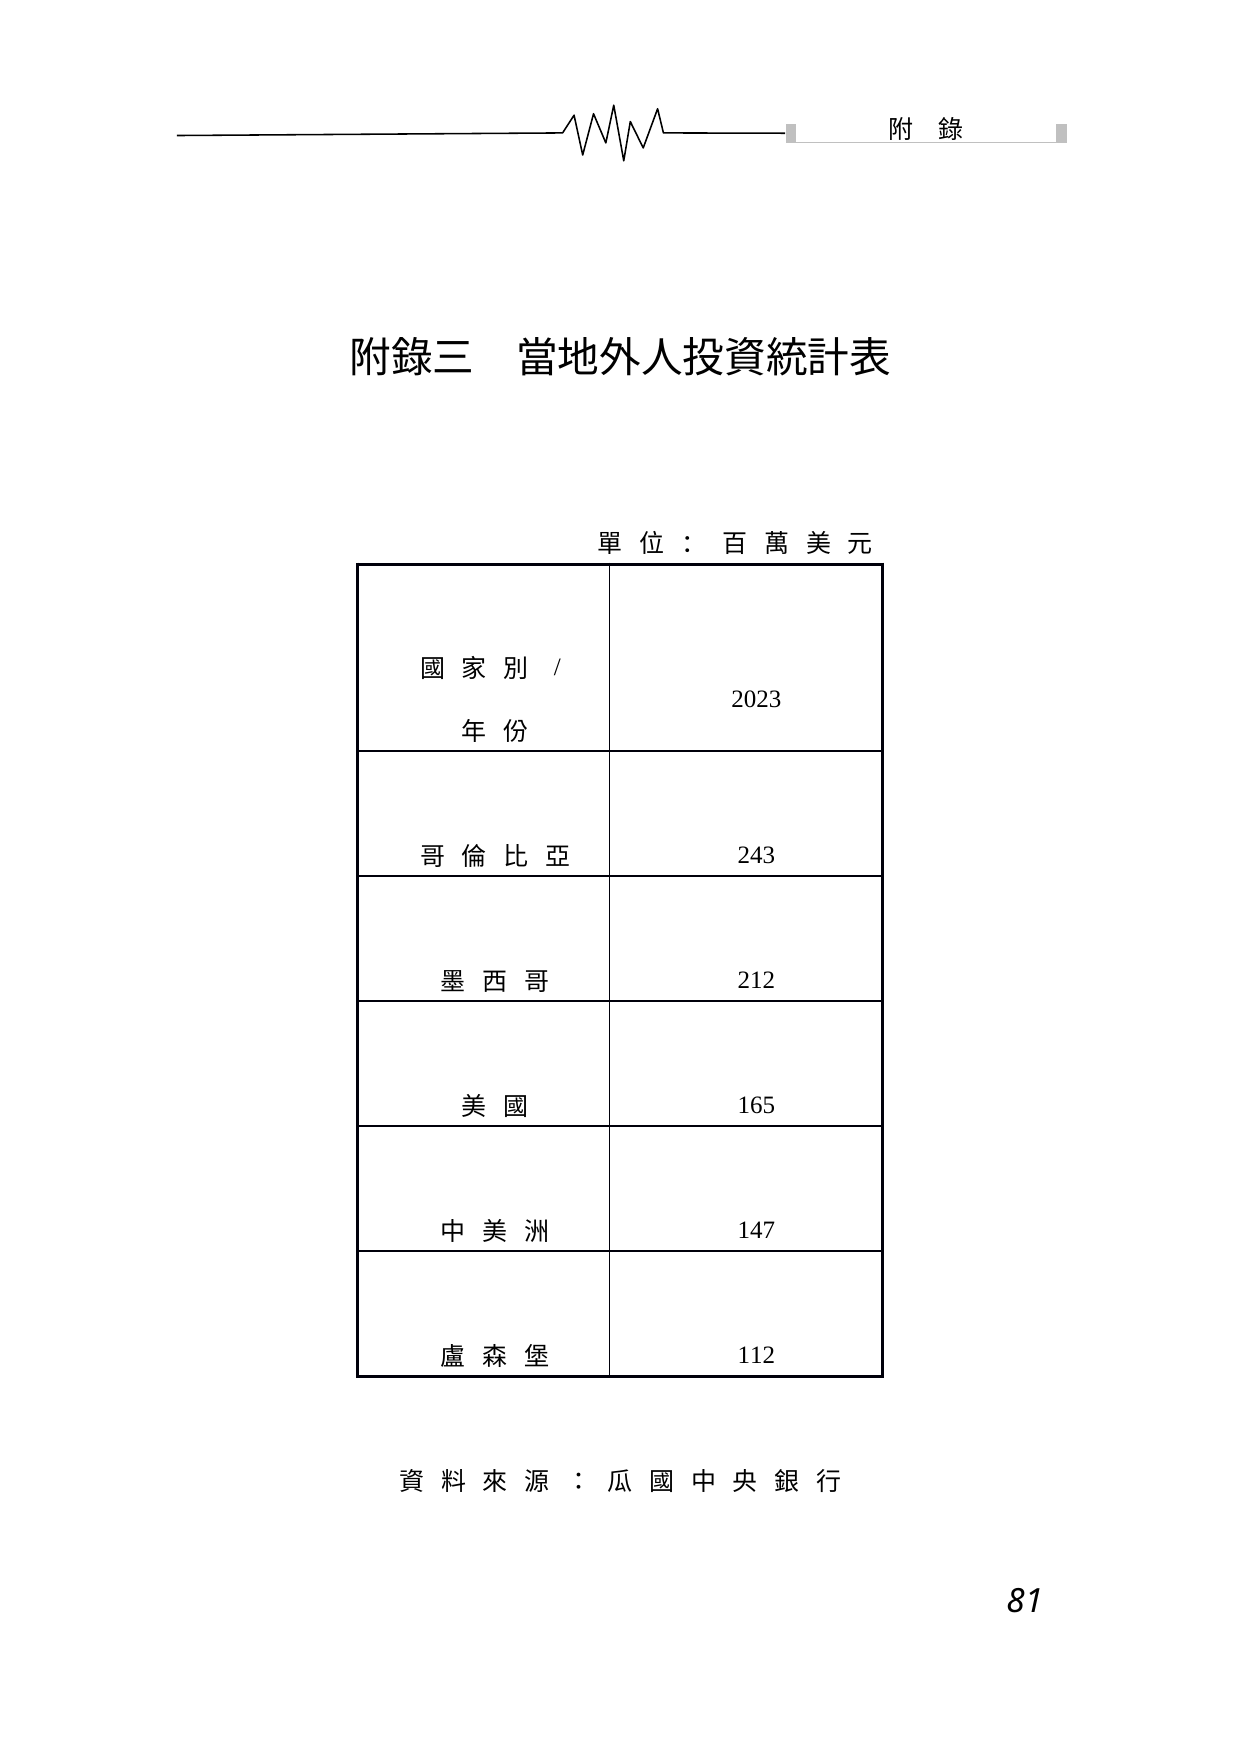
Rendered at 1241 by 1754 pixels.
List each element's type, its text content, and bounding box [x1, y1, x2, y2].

table_cell 墨西哥 [359, 877, 609, 1000]
text 附錄三 當地外人投資統計表 [183, 313, 1058, 375]
table_cell 243 [610, 752, 881, 875]
text 資料來源：瓜國中央銀行 [359, 1438, 1058, 1500]
table_cell 盧森堡 [359, 1252, 609, 1375]
table_cell 147 [610, 1127, 881, 1250]
table_cell 哥倫比亞 [359, 752, 609, 875]
table_cell 165 [610, 1002, 881, 1125]
table_cell 美國 [359, 1002, 609, 1125]
table_cell 212 [610, 877, 881, 1000]
text 單位：百萬美元 [183, 500, 881, 563]
table_cell 112 [610, 1252, 881, 1375]
table_cell 中美洲 [359, 1127, 609, 1250]
table_header 2023 [610, 566, 881, 750]
table_header 國家別/年份 [359, 566, 609, 750]
